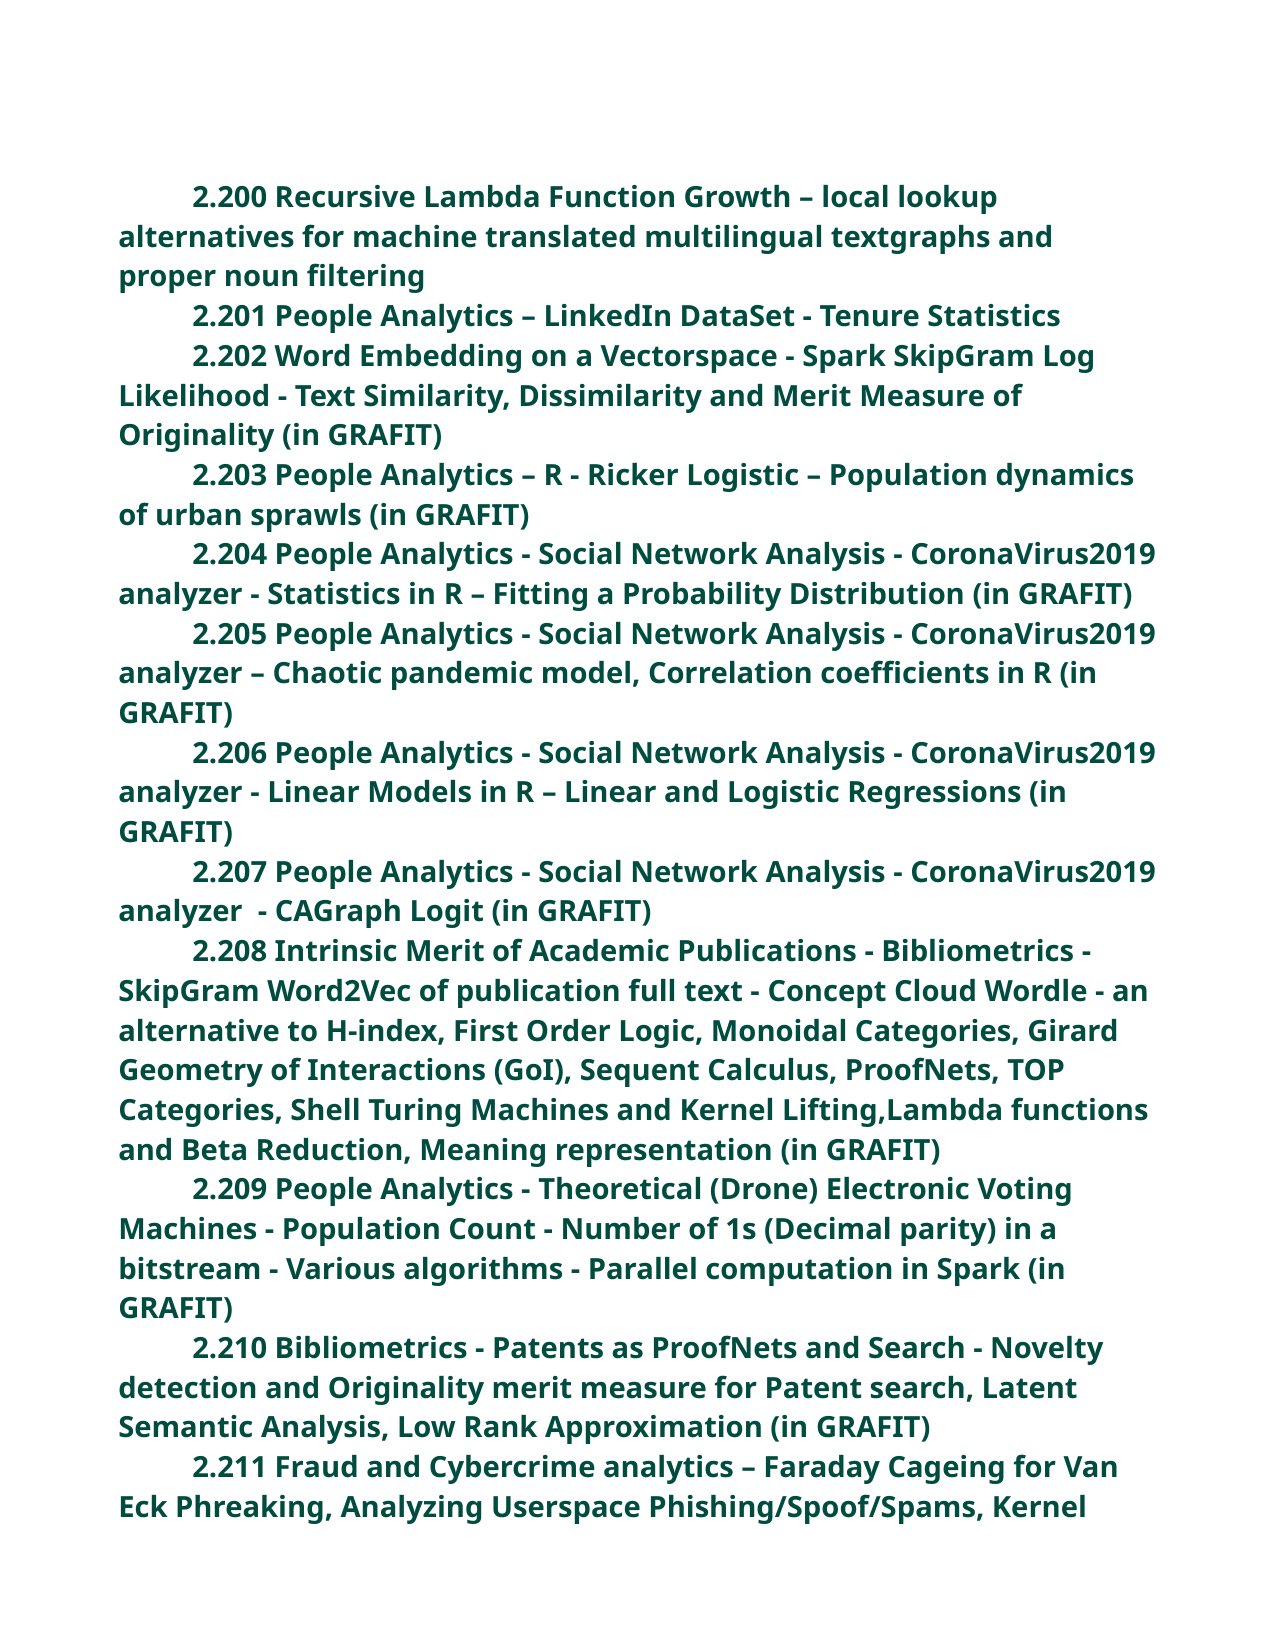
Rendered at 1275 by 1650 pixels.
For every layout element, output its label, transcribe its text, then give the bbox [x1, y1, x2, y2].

text 2.210 Bibliometrics - Patents as ProofNets and Search - Novelty detection and Originality merit measure for Patent search, Latent Semantic Analysis, Low Rank Approximation (in GRAFIT) [118, 1327, 1157, 1446]
text 2.208 Intrinsic Merit of Academic Publications - Bibliometrics - SkipGram Word2Vec of publication full text - Concept Cloud Wordle - an alternative to H-index, First Order Logic, Monoidal Categories, Girard Geometry of Interactions (GoI), Sequent Calculus, ProofNets, TOP Categories, Shell Turing Machines and Kernel Lifting,Lambda functions and Beta Reduction, Meaning representation (in GRAFIT) [118, 930, 1157, 1168]
text 2.206 People Analytics - Social Network Analysis - CoronaVirus2019 analyzer - Linear Models in R – Linear and Logistic Regressions (in GRAFIT) [118, 732, 1157, 851]
text 2.200 Recursive Lambda Function Growth – local lookup alternatives for machine translated multilingual textgraphs and proper noun filtering [118, 176, 1157, 295]
text 2.209 People Analytics - Theoretical (Drone) Electronic Voting Machines - Population Count - Number of 1s (Decimal parity) in a bitstream - Various algorithms - Parallel computation in Spark (in GRAFIT) [118, 1168, 1157, 1327]
text 2.211 Fraud and Cybercrime analytics – Faraday Cageing for Van Eck Phreaking, Analyzing Userspace Phishing/Spoof/Spams, Kernel [118, 1446, 1157, 1526]
text 2.205 People Analytics - Social Network Analysis - CoronaVirus2019 analyzer – Chaotic pandemic model, Correlation coefficients in R (in GRAFIT) [118, 613, 1157, 732]
text 2.203 People Analytics – R - Ricker Logistic – Population dynamics of urban sprawls (in GRAFIT) [118, 454, 1157, 533]
text 2.202 Word Embedding on a Vectorspace - Spark SkipGram Log Likelihood - Text Similarity, Dissimilarity and Merit Measure of Originality (in GRAFIT) [118, 335, 1157, 454]
text 2.201 People Analytics – LinkedIn DataSet - Tenure Statistics [118, 295, 1157, 335]
text 2.207 People Analytics - Social Network Analysis - CoronaVirus2019 analyzer - CAGraph Logit (in GRAFIT) [118, 851, 1157, 930]
text 2.204 People Analytics - Social Network Analysis - CoronaVirus2019 analyzer - Statistics in R – Fitting a Probability Distribution (in GRAFIT) [118, 533, 1157, 613]
